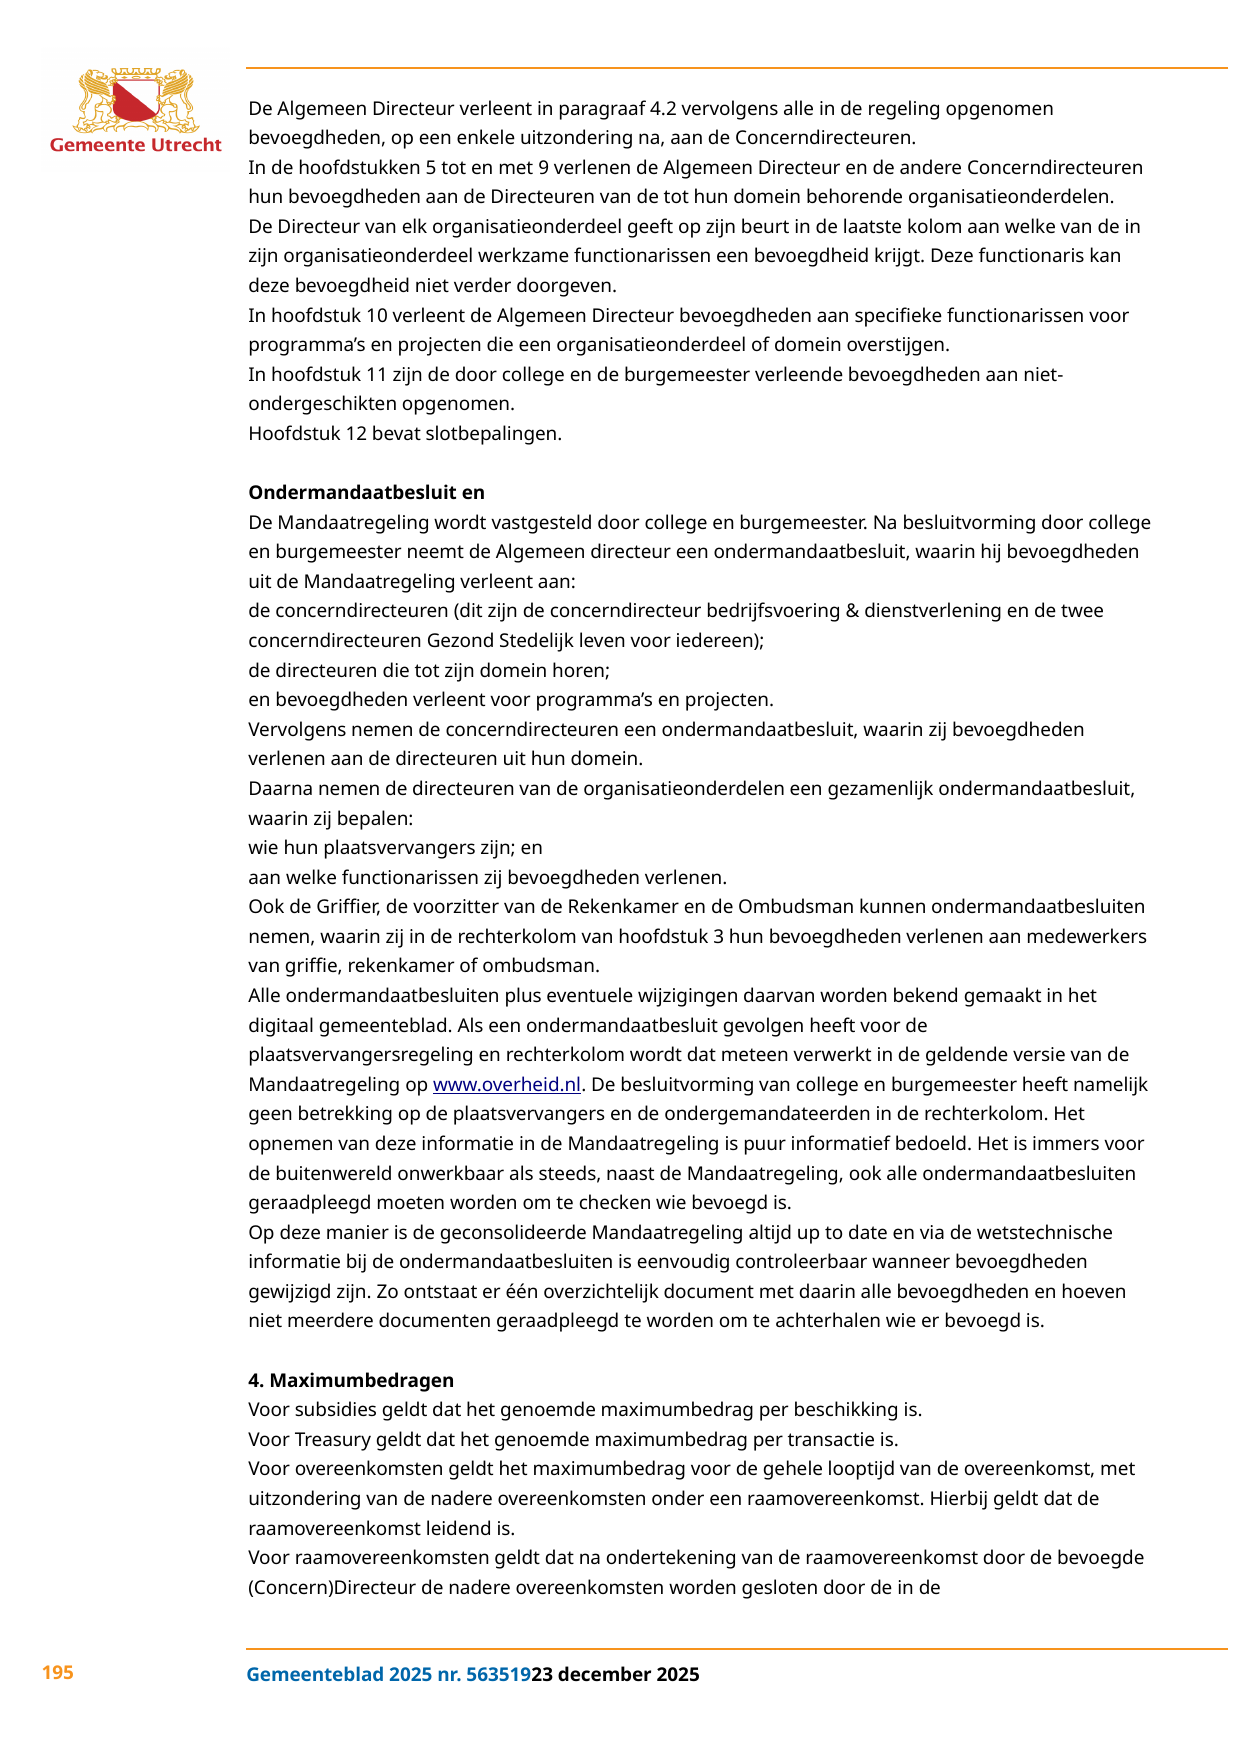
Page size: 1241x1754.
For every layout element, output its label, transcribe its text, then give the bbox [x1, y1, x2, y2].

text Hoofdstuk 12 bevat slotbepalingen. [248, 420, 1152, 446]
text Daarna nemen de directeuren van de organisatieonderdelen een gezamenlijk ondermandaatbesluit, waarin zij bepalen: [248, 775, 1152, 831]
text In hoofdstuk 11 zijn de door college en de burgemeester verleende bevoegdheden aan niet-ondergeschikten opgenomen. [248, 361, 1152, 416]
text Voor Treasury geldt dat het genoemde maximumbedrag per transactie is. [248, 1426, 1152, 1452]
text De Directeur van elk organisatieonderdeel geeft op zijn beurt in de laatste kolom aan welke van de in zijn organisatieonderdeel werkzame functionarissen een bevoegdheid krijgt. Deze functionaris kan deze bevoegdheid niet verder doorgeven. [248, 213, 1152, 298]
text Voor raamovereenkomsten geldt dat na ondertekening van de raamovereenkomst door de bevoegde (Concern)Directeur de nadere overeenkomsten worden gesloten door de in de [248, 1544, 1152, 1600]
text en bevoegdheden verleent voor programma’s en projecten. [248, 686, 1152, 712]
text De Mandaatregeling wordt vastgesteld door college en burgemeester. Na besluitvorming door college en burgemeester neemt de Algemeen directeur een ondermandaatbesluit, waarin hij bevoegdheden uit de Mandaatregeling verleent aan: [248, 509, 1152, 594]
text In hoofdstuk 10 verleent de Algemeen Directeur bevoegdheden aan specifieke functionarissen voor programma’s en projecten die een organisatieonderdeel of domein overstijgen. [248, 302, 1152, 357]
text Voor subsidies geldt dat het genoemde maximumbedrag per beschikking is. [248, 1396, 1152, 1422]
text Ook de Griffier, de voorzitter van de Rekenkamer en de Ombudsman kunnen ondermandaatbesluiten nemen, waarin zij in de rechterkolom van hoofdstuk 3 hun bevoegdheden verlenen aan medewerkers van griffie, rekenkamer of ombudsman. [248, 893, 1152, 978]
text Alle ondermandaatbesluiten plus eventuele wijzigingen daarvan worden bekend gemaakt in het digitaal gemeenteblad. Als een ondermandaatbesluit gevolgen heeft voor de plaatsvervangersregeling en rechterkolom wordt dat meteen verwerkt in de geldende versie van de Mandaatregeling op www.overheid.nl. De besluitvorming van college en burgemeester heeft namelijk geen betrekking op de plaatsvervangers en de ondergemandateerden in de rechterkolom. Het opnemen van deze informatie in de Mandaatregeling is puur informatief bedoeld. Het is immers voor de buitenwereld onwerkbaar als steeds, naast de Mandaatregeling, ook alle ondermandaatbesluiten geraadpleegd moeten worden om te checken wie bevoegd is. [248, 982, 1152, 1215]
text Voor overeenkomsten geldt het maximumbedrag voor de gehele looptijd van de overeenkomst, met uitzondering van de nadere overeenkomsten onder een raamovereenkomst. Hierbij geldt dat de raamovereenkomst leidend is. [248, 1456, 1152, 1541]
picture [41, 47, 231, 172]
text Op deze manier is de geconsolideerde Mandaatregeling altijd up to date en via de wetstechnische informatie bij de ondermandaatbesluiten is eenvoudig controleerbaar wanneer bevoegdheden gewijzigd zijn. Zo ontstaat er één overzichtelijk document met daarin alle bevoegdheden en hoeven niet meerdere documenten geraadpleegd te worden om te achterhalen wie er bevoegd is. [248, 1219, 1152, 1333]
text wie hun plaatsvervangers zijn; en [248, 834, 1152, 860]
text Vervolgens nemen de concerndirecteuren een ondermandaatbesluit, waarin zij bevoegdheden verlenen aan de directeuren uit hun domein. [248, 716, 1152, 771]
text Ondermandaatbesluit en [248, 479, 1152, 505]
text de directeuren die tot zijn domein horen; [248, 657, 1152, 683]
text aan welke functionarissen zij bevoegdheden verlenen. [248, 864, 1152, 890]
text 4. Maximumbedragen [248, 1367, 1152, 1393]
text de concerndirecteuren (dit zijn de concerndirecteur bedrijfsvoering & dienstverlening en de twee concerndirecteuren Gezond Stedelijk leven voor iedereen); [248, 598, 1152, 653]
text In de hoofdstukken 5 tot en met 9 verlenen de Algemeen Directeur en de andere Concerndirecteuren hun bevoegdheden aan de Directeuren van de tot hun domein behorende organisatieonderdelen. [248, 154, 1152, 209]
text De Algemeen Directeur verleent in paragraaf 4.2 vervolgens alle in de regeling opgenomen bevoegdheden, op een enkele uitzondering na, aan de Concerndirecteuren. [248, 95, 1152, 150]
